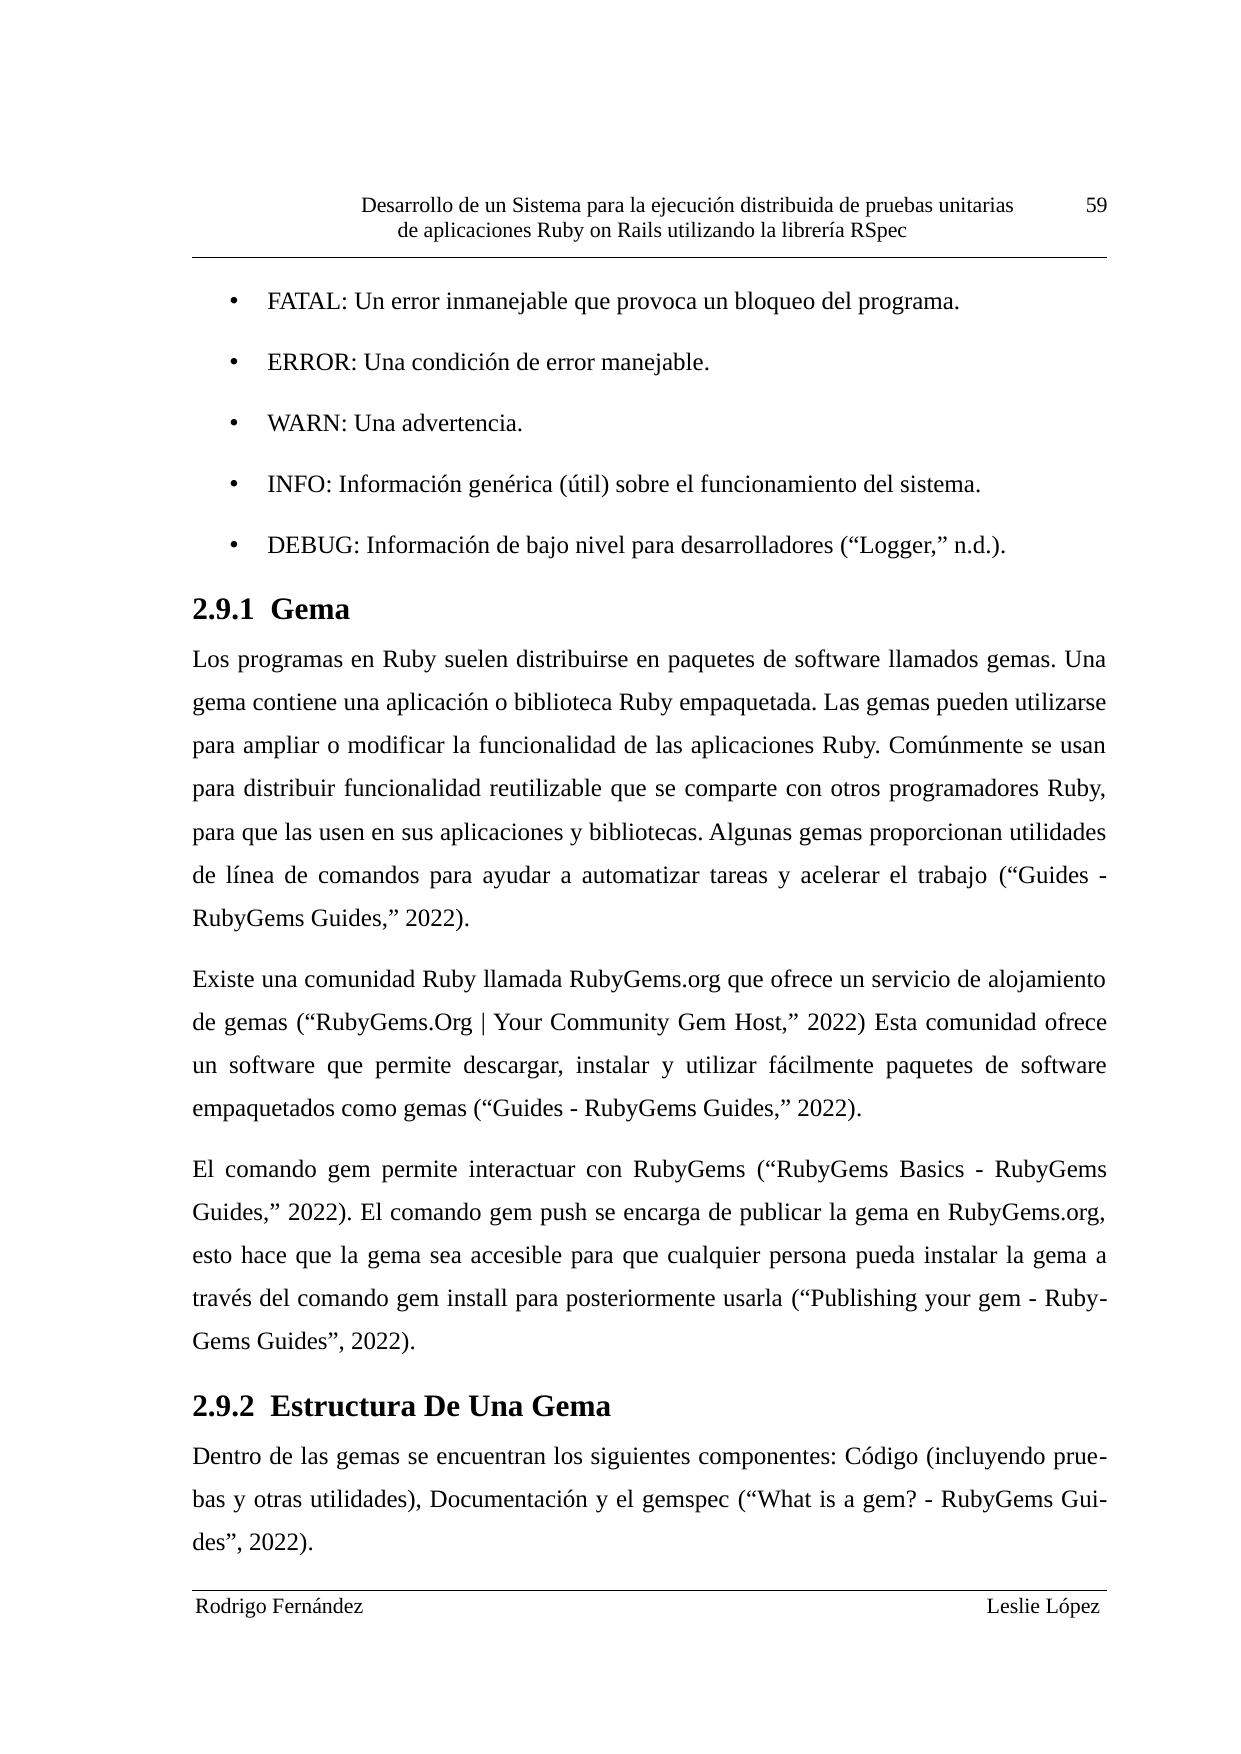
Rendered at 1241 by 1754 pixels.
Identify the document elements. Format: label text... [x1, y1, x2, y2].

list WARN: Una advertencia. [229, 408, 1107, 437]
subtitle Estructura de una Gema [192, 1387, 1107, 1423]
list ERROR: Una condición de error manejable. [229, 347, 1107, 376]
list INFO: Información genérica (útil) sobre el funcionamiento del sistema. [229, 469, 1107, 498]
text Existe una comunidad Ruby llamada RubyGems.org que ofrece un servicio de alojamiento de gemas (“RubyGems.Org | Your Community Gem Host,” 2022)⁠ Esta comunidad ofrece un software que permite descargar, instalar y utilizar fácilmente paquetes de software empaquetados como gemas (“Guides - RubyGems Guides,” 2022)⁠. [192, 964, 1107, 1122]
subtitle Gema [192, 591, 1107, 626]
list FATAL: Un error inmanejable que provoca un bloqueo del programa. [229, 286, 1107, 315]
text Dentro de las gemas se encuentran los siguientes componentes: Código (incluyendo prue­bas y otras utilidades), Documentación y el gemspec (“What is a gem? - RubyGems Gui­des”, 2022)⁠. [192, 1441, 1107, 1556]
text El comando gem permite interactuar con RubyGems (“RubyGems Basics - RubyGems Guides,” 2022)⁠. El comando gem push se encarga de publicar la gema en RubyGems.org, esto hace que la gema sea accesible para que cualquier persona pueda instalar la gema a través del comando gem install para posteriormente usarla (“Publishing your gem - Ruby­Gems Guides”, 2022)⁠. [192, 1154, 1107, 1355]
list DEBUG: Información de bajo nivel para desarrolladores (“Logger,” n.d.).⁠ [229, 530, 1107, 558]
text Los programas en Ruby suelen distribuirse en paquetes de software llamados gemas. Una gema contiene una aplicación o biblioteca Ruby empaquetada. Las gemas pueden utilizarse para ampliar o modificar la funcionalidad de las aplicaciones Ruby. Comúnmente se usan para distribuir funcionalidad reutilizable que se comparte con otros programadores Ruby, para que las usen en sus aplicaciones y bibliotecas. Algunas gemas proporcionan utilidades de línea de comandos para ayudar a automatizar tareas y acelerar el trabajo (“Guides - RubyGems Guides,” 2022)⁠. [192, 644, 1107, 932]
